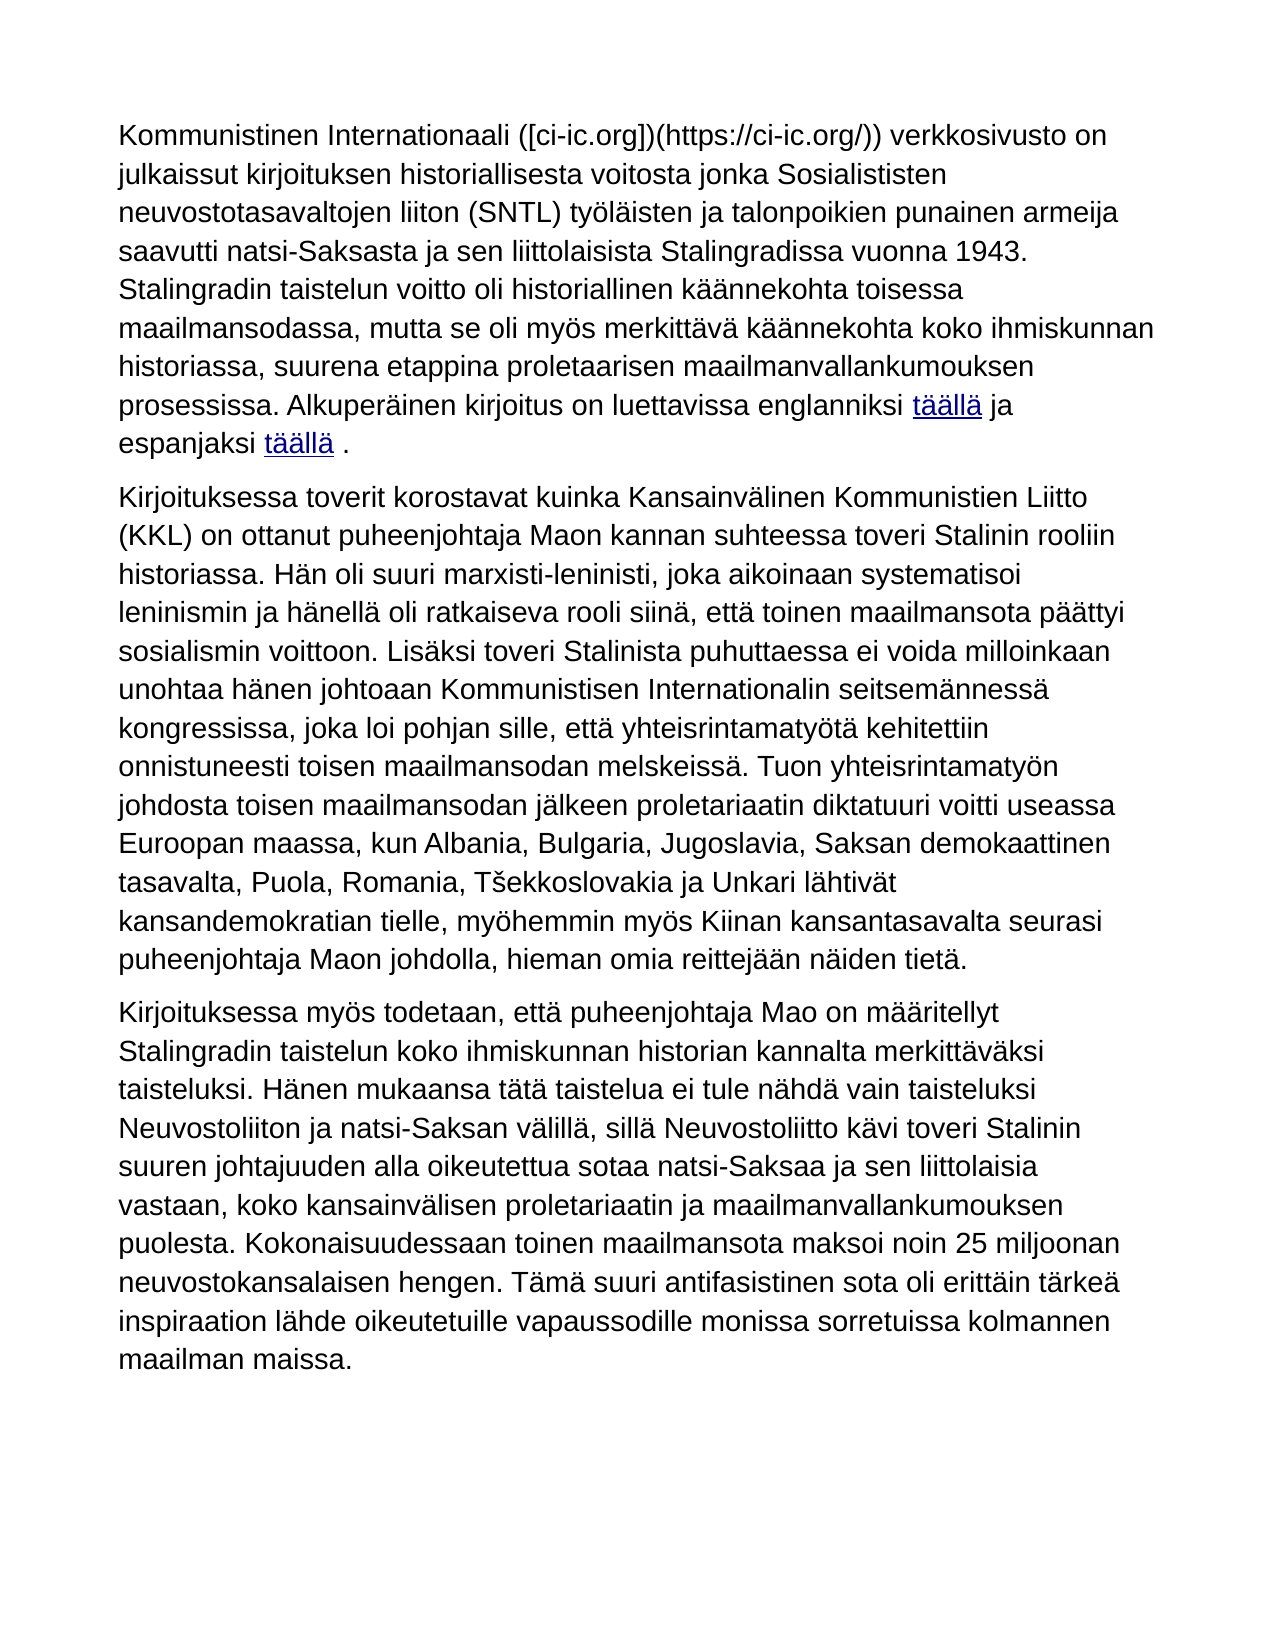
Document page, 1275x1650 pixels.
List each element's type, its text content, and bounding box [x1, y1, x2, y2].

text Kommunistinen Internationaali ([ci-ic.org])(https://ci-ic.org/)) verkkosivusto on julkaissut kirjoituksen historiallisesta voitosta jonka Sosialististen neuvostotasavaltojen liiton (SNTL) työläisten ja talonpoikien punainen armeija saavutti natsi-Saksasta ja sen liittolaisista Stalingradissa vuonna 1943. Stalingradin taistelun voitto oli historiallinen käännekohta toisessa maailmansodassa, mutta se oli myös merkittävä käännekohta koko ihmiskunnan historiassa, suurena etappina proletaarisen maailmanvallankumouksen prosessissa. Alkuperäinen kirjoitus on luettavissa englanniksi täällä ja espanjaksi täällä . [118, 118, 1157, 460]
text Kirjoituksessa toverit korostavat kuinka Kansainvälinen Kommunistien Liitto (KKL) on ottanut puheenjohtaja Maon kannan suhteessa toveri Stalinin rooliin historiassa. Hän oli suuri marxisti-leninisti, joka aikoinaan systematisoi leninismin ja hänellä oli ratkaiseva rooli siinä, että toinen maailmansota päättyi sosialismin voittoon. Lisäksi toveri Stalinista puhuttaessa ei voida milloinkaan unohtaa hänen johtoaan Kommunistisen Internationalin seitsemännessä kongressissa, joka loi pohjan sille, että yhteisrintamatyötä kehitettiin onnistuneesti toisen maailmansodan melskeissä. Tuon yhteisrintamatyön johdosta toisen maailmansodan jälkeen proletariaatin diktatuuri voitti useassa Euroopan maassa, kun Albania, Bulgaria, Jugoslavia, Saksan demokaattinen tasavalta, Puola, Romania, Tšekkoslovakia ja Unkari lähtivät kansandemokratian tielle, myöhemmin myös Kiinan kansantasavalta seurasi puheenjohtaja Maon johdolla, hieman omia reittejään näiden tietä. [118, 479, 1157, 976]
text Kirjoituksessa myös todetaan, että puheenjohtaja Mao on määritellyt Stalingradin taistelun koko ihmiskunnan historian kannalta merkittäväksi taisteluksi. Hänen mukaansa tätä taistelua ei tule nähdä vain taisteluksi Neuvostoliiton ja natsi-Saksan välillä, sillä Neuvostoliitto kävi toveri Stalinin suuren johtajuuden alla oikeutettua sotaa natsi-Saksaa ja sen liittolaisia vastaan, koko kansainvälisen proletariaatin ja maailmanvallankumouksen puolesta. Kokonaisuudessaan toinen maailmansota maksoi noin 25 miljoonan neuvostokansalaisen hengen. Tämä suuri antifasistinen sota oli erittäin tärkeä inspiraation lähde oikeutetuille vapaussodille monissa sorretuissa kolmannen maailman maissa. [118, 995, 1157, 1376]
